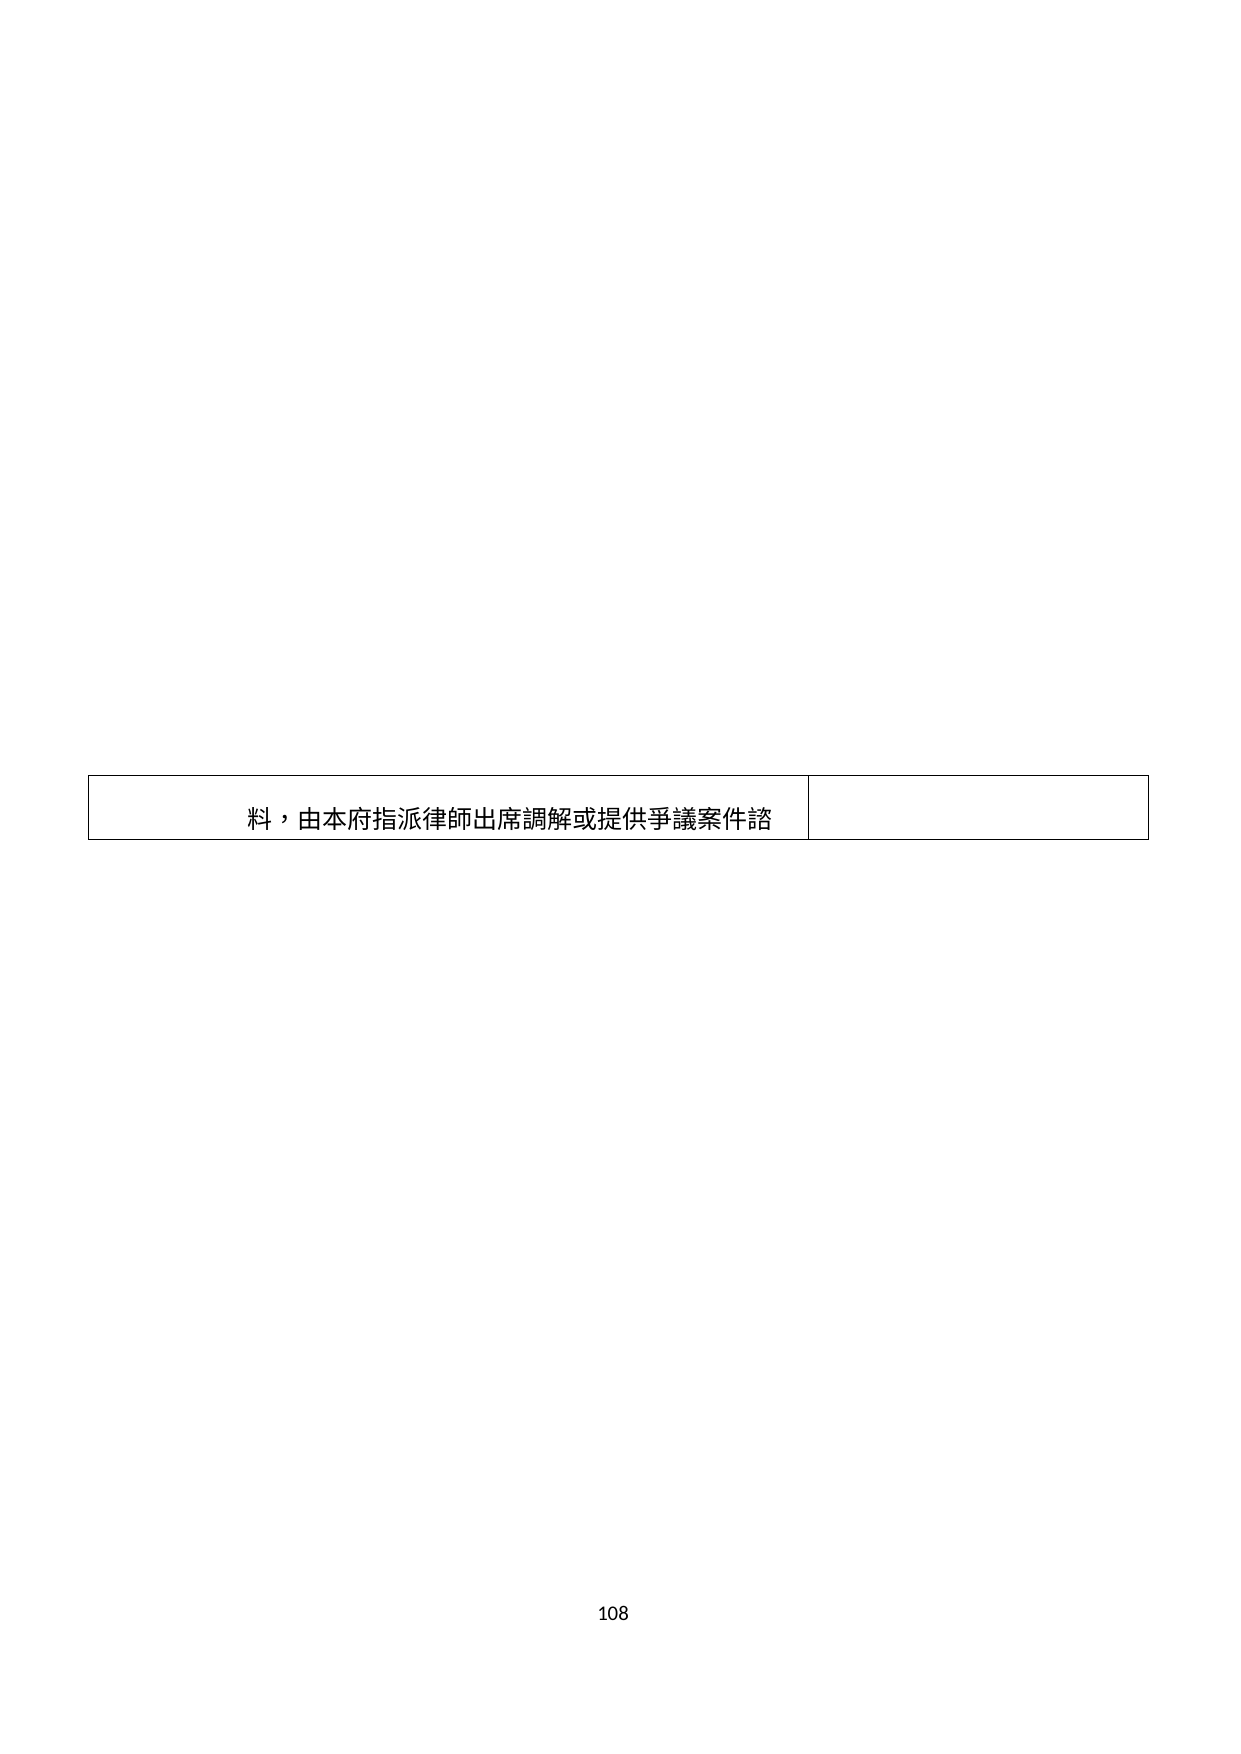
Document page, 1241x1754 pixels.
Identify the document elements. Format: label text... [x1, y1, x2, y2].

table_cell [809, 776, 1148, 838]
table_cell 料，由本府指派律師出席調解或提供爭議案件諮 [89, 776, 808, 838]
